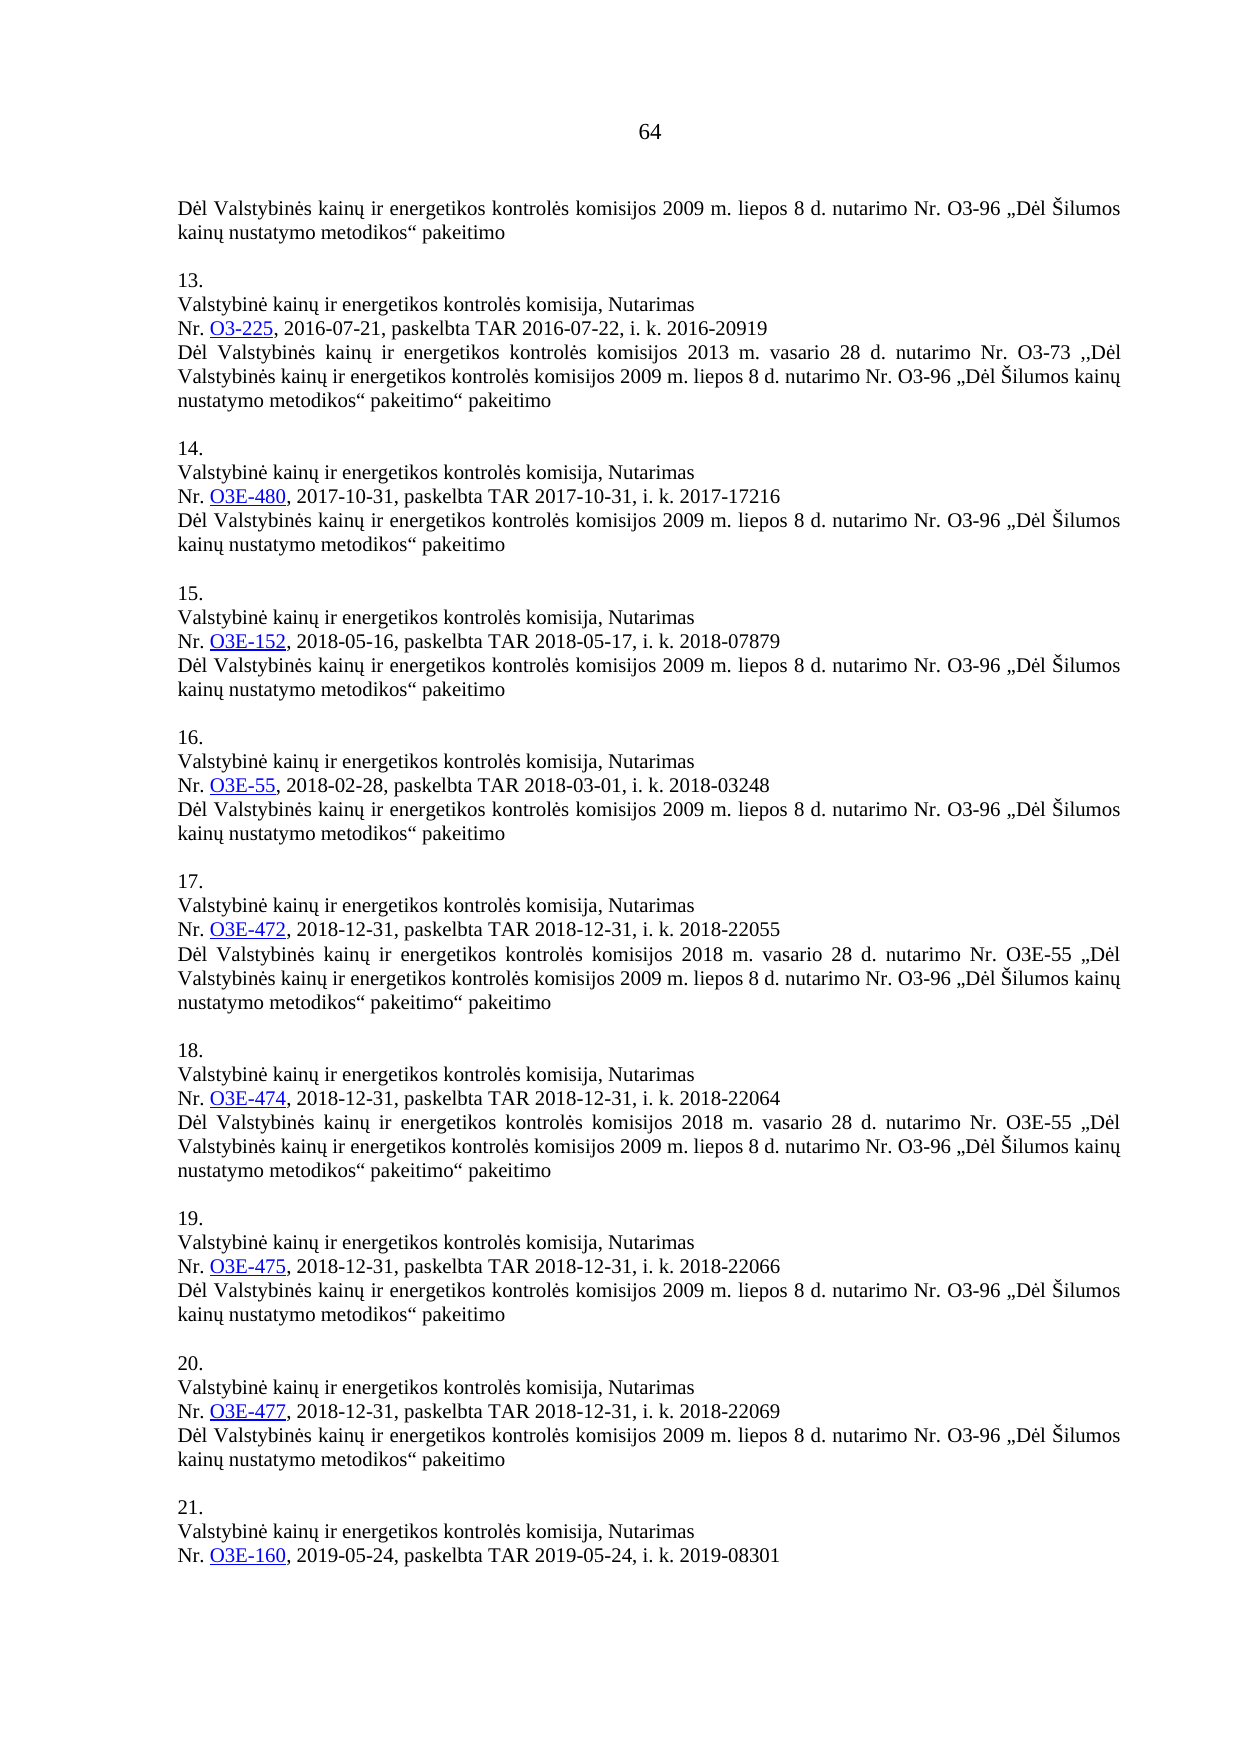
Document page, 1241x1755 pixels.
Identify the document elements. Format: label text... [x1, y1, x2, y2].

text Valstybinė kainų ir energetikos kontrolės komisija, Nutarimas [177, 1230, 1122, 1254]
text Nr. O3E-55, 2018-02-28, paskelbta TAR 2018-03-01, i. k. 2018-03248 [177, 773, 1122, 797]
text Dėl Valstybinės kainų ir energetikos kontrolės komisijos 2009 m. liepos 8 d. nutarimo Nr. O3-96 „Dėl Šilumos kainų nustatymo metodikos“ pakeitimo [177, 653, 1122, 701]
text Nr. O3E-475, 2018-12-31, paskelbta TAR 2018-12-31, i. k. 2018-22066 [177, 1254, 1122, 1278]
text 18. [177, 1038, 1122, 1062]
text Nr. O3E-160, 2019-05-24, paskelbta TAR 2019-05-24, i. k. 2019-08301 [177, 1543, 1122, 1567]
text Nr. O3E-474, 2018-12-31, paskelbta TAR 2018-12-31, i. k. 2018-22064 [177, 1086, 1122, 1110]
text 21. [177, 1495, 1122, 1519]
text Valstybinė kainų ir energetikos kontrolės komisija, Nutarimas [177, 604, 1122, 629]
text 19. [177, 1206, 1122, 1230]
text Dėl Valstybinės kainų ir energetikos kontrolės komisijos 2009 m. liepos 8 d. nutarimo Nr. O3-96 „Dėl Šilumos kainų nustatymo metodikos“ pakeitimo [177, 196, 1122, 244]
text 13. [177, 268, 1122, 292]
text Nr. O3E-472, 2018-12-31, paskelbta TAR 2018-12-31, i. k. 2018-22055 [177, 917, 1122, 941]
text 15. [177, 581, 1122, 604]
text Valstybinė kainų ir energetikos kontrolės komisija, Nutarimas [177, 292, 1122, 316]
text Nr. O3E-152, 2018-05-16, paskelbta TAR 2018-05-17, i. k. 2018-07879 [177, 629, 1122, 653]
text Valstybinė kainų ir energetikos kontrolės komisija, Nutarimas [177, 893, 1122, 917]
text Nr. O3E-480, 2017-10-31, paskelbta TAR 2017-10-31, i. k. 2017-17216 [177, 484, 1122, 508]
text Dėl Valstybinės kainų ir energetikos kontrolės komisijos 2013 m. vasario 28 d. nutarimo Nr. O3-73 ,,Dėl Valstybinės kainų ir energetikos kontrolės komisijos 2009 m. liepos 8 d. nutarimo Nr. O3-96 „Dėl Šilumos kainų nustatymo metodikos“ pakeitimo“ pakeitimo [177, 340, 1122, 412]
text Dėl Valstybinės kainų ir energetikos kontrolės komisijos 2018 m. vasario 28 d. nutarimo Nr. O3E-55 „Dėl Valstybinės kainų ir energetikos kontrolės komisijos 2009 m. liepos 8 d. nutarimo Nr. O3-96 „Dėl Šilumos kainų nustatymo metodikos“ pakeitimo“ pakeitimo [177, 1110, 1122, 1182]
text Valstybinė kainų ir energetikos kontrolės komisija, Nutarimas [177, 749, 1122, 773]
text Dėl Valstybinės kainų ir energetikos kontrolės komisijos 2009 m. liepos 8 d. nutarimo Nr. O3-96 „Dėl Šilumos kainų nustatymo metodikos“ pakeitimo [177, 508, 1122, 556]
text Dėl Valstybinės kainų ir energetikos kontrolės komisijos 2009 m. liepos 8 d. nutarimo Nr. O3-96 „Dėl Šilumos kainų nustatymo metodikos“ pakeitimo [177, 797, 1122, 845]
text Nr. O3E-477, 2018-12-31, paskelbta TAR 2018-12-31, i. k. 2018-22069 [177, 1399, 1122, 1423]
text 20. [177, 1351, 1122, 1374]
text Dėl Valstybinės kainų ir energetikos kontrolės komisijos 2009 m. liepos 8 d. nutarimo Nr. O3-96 „Dėl Šilumos kainų nustatymo metodikos“ pakeitimo [177, 1278, 1122, 1326]
text Nr. O3-225, 2016-07-21, paskelbta TAR 2016-07-22, i. k. 2016-20919 [177, 316, 1122, 340]
text Valstybinė kainų ir energetikos kontrolės komisija, Nutarimas [177, 1374, 1122, 1399]
text 16. [177, 725, 1122, 749]
text Valstybinė kainų ir energetikos kontrolės komisija, Nutarimas [177, 1062, 1122, 1086]
text Dėl Valstybinės kainų ir energetikos kontrolės komisijos 2009 m. liepos 8 d. nutarimo Nr. O3-96 „Dėl Šilumos kainų nustatymo metodikos“ pakeitimo [177, 1423, 1122, 1471]
text 14. [177, 436, 1122, 460]
text Valstybinė kainų ir energetikos kontrolės komisija, Nutarimas [177, 460, 1122, 484]
text Dėl Valstybinės kainų ir energetikos kontrolės komisijos 2018 m. vasario 28 d. nutarimo Nr. O3E-55 „Dėl Valstybinės kainų ir energetikos kontrolės komisijos 2009 m. liepos 8 d. nutarimo Nr. O3-96 „Dėl Šilumos kainų nustatymo metodikos“ pakeitimo“ pakeitimo [177, 941, 1122, 1014]
text 17. [177, 869, 1122, 893]
text Valstybinė kainų ir energetikos kontrolės komisija, Nutarimas [177, 1519, 1122, 1543]
